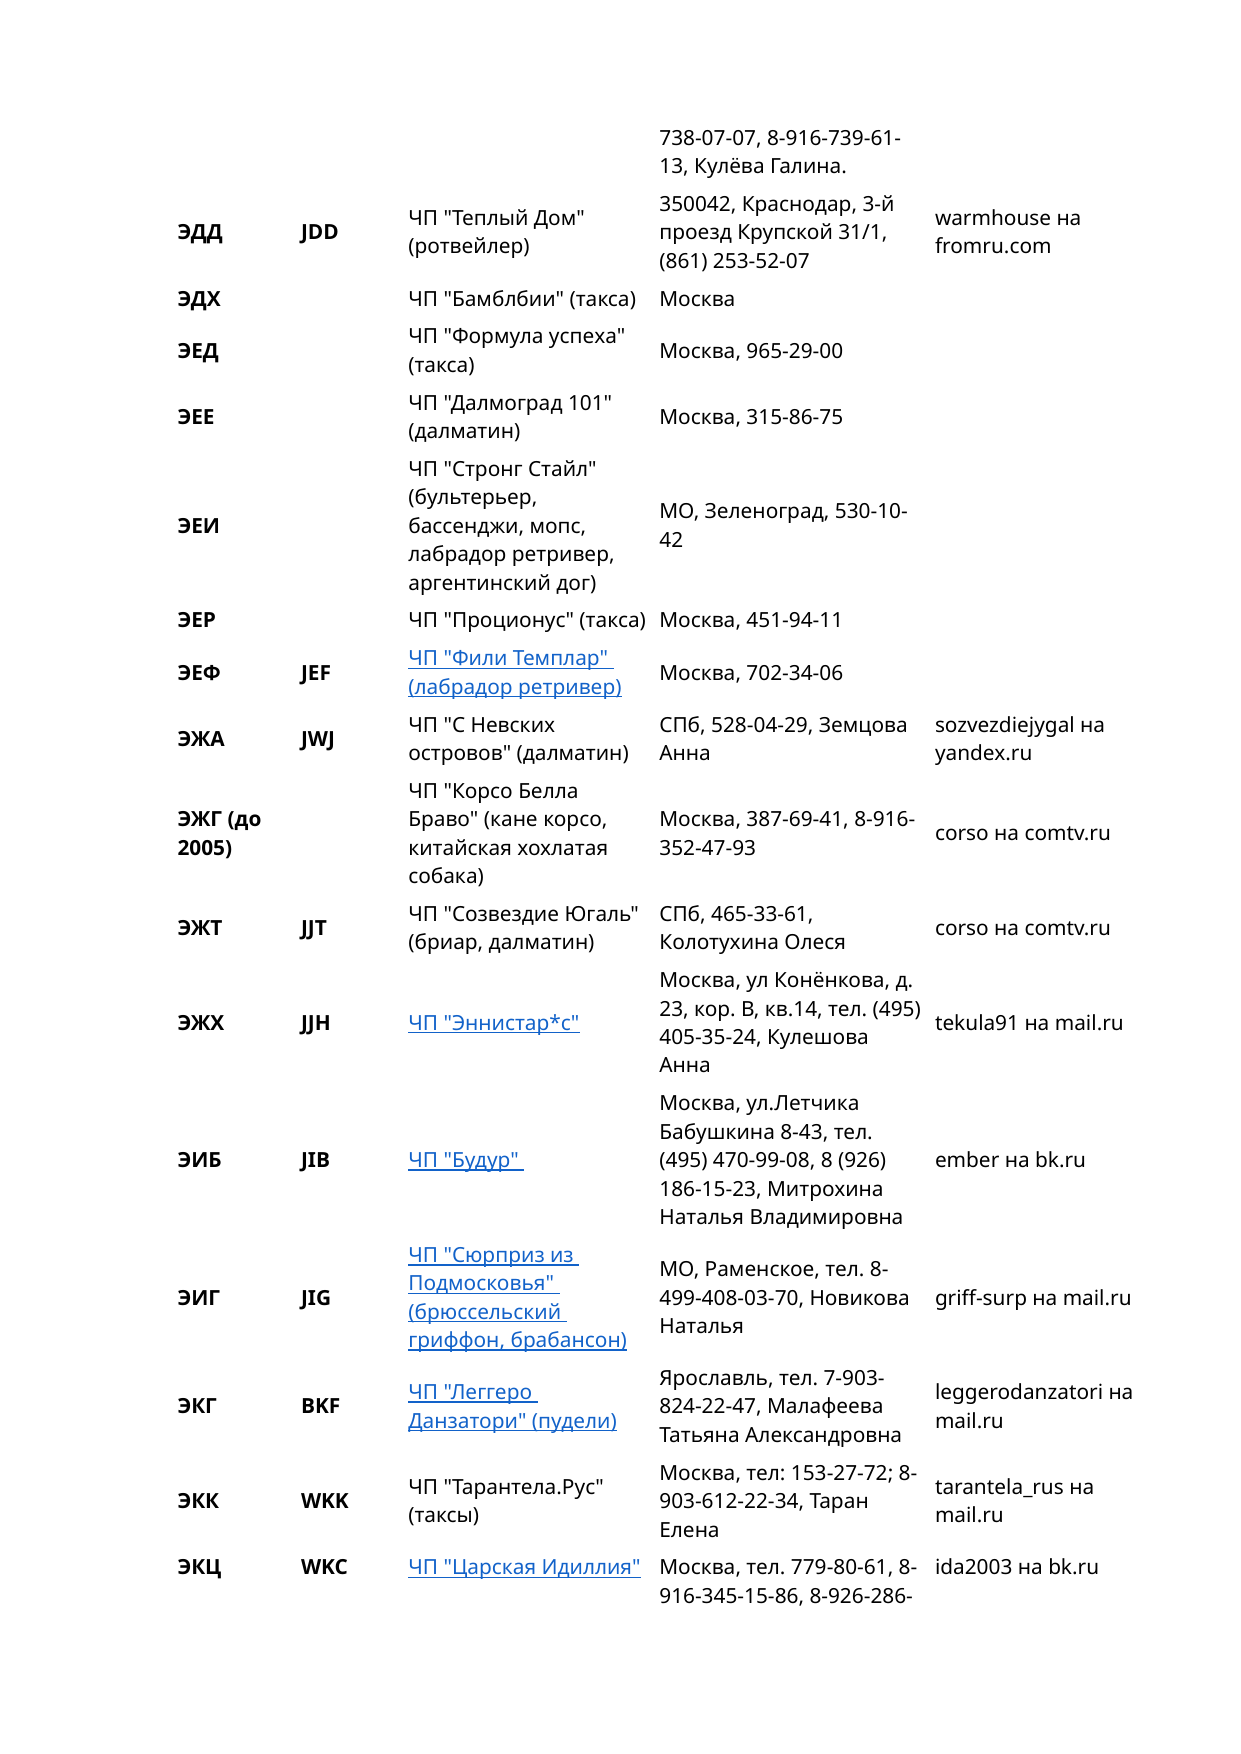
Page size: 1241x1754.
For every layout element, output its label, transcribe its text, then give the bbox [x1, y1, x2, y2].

table_cell МО, Раменское, тел. 8-499-408-03-70, Новикова Наталья [654, 1235, 930, 1358]
table_cell [930, 118, 1156, 184]
table_cell 350042, Краснодар, 3-й проезд Крупской 31/1, (861) 253-52-07 [654, 184, 930, 279]
table_cell BKF [296, 1359, 403, 1453]
table_cell ЧП "С Невских островов" (далматин) [404, 705, 654, 771]
table_cell sozvezdiejygal на yandex.ru [930, 705, 1156, 771]
table_cell [296, 279, 403, 317]
table_cell ЧП "Будур" [404, 1084, 654, 1235]
table_cell tarantela_rus на mail.ru [930, 1453, 1156, 1548]
table_cell [404, 118, 654, 184]
table_cell ЧП "Проционус" (такса) [404, 601, 654, 639]
table_cell ЧП "Стронг Стайл" (бультерьер, бассенджи, мопс, лабрадор ретривер, аргентинский дог) [404, 449, 654, 601]
table_cell ЧП "Формула успеха" (такса) [404, 317, 654, 383]
table_cell ЧП "Бамблбии" (такса) [404, 279, 654, 317]
table_cell ЭДД [173, 184, 296, 279]
table_cell JWJ [296, 705, 403, 771]
table_cell ЭЕД [173, 317, 296, 383]
table_cell Москва, 451-94-11 [654, 601, 930, 639]
table_cell corso на comtv.ru [930, 771, 1156, 894]
table_cell JJT [296, 894, 403, 961]
table_cell JDD [296, 184, 403, 279]
table_cell ЭЖХ [173, 961, 296, 1084]
table_cell ЧП "Тарантела.Рус" (таксы) [404, 1453, 654, 1548]
table_cell [296, 118, 403, 184]
table_cell ЧП "Леггеро Данзатори" (пудели) [404, 1359, 654, 1453]
table_cell ЭЖГ (до 2005) [173, 771, 296, 894]
table_cell ЭКЦ [173, 1548, 296, 1614]
table_cell Москва, 965-29-00 [654, 317, 930, 383]
table_cell [930, 601, 1156, 639]
table_cell ida2003 на bk.ru [930, 1548, 1156, 1614]
table_cell ЧП "Теплый Дом" (ротвейлер) [404, 184, 654, 279]
table_cell Москва, 315-86-75 [654, 383, 930, 449]
table_cell [930, 279, 1156, 317]
table_cell Москва, тел. 779-80-61, 8-916-345-15-86, 8-926-286- [654, 1548, 930, 1614]
table_cell JJH [296, 961, 403, 1084]
table_cell WKK [296, 1453, 403, 1548]
table_cell [296, 317, 403, 383]
table_cell [930, 317, 1156, 383]
table_cell Москва [654, 279, 930, 317]
table_cell Москва, 387-69-41, 8-916-352-47-93 [654, 771, 930, 894]
table_cell ЭЕР [173, 601, 296, 639]
table_cell 738-07-07, 8-916-739-61-13, Кулёва Галина. [654, 118, 930, 184]
table_cell ЭИБ [173, 1084, 296, 1235]
table_cell [930, 383, 1156, 449]
table_cell ЧП "Царская Идиллия" [404, 1548, 654, 1614]
table_cell JIB [296, 1084, 403, 1235]
table_cell ЭКК [173, 1453, 296, 1548]
table_cell corso на comtv.ru [930, 894, 1156, 961]
table_cell ЭЕЕ [173, 383, 296, 449]
table_cell ЧП "Сюрприз из Подмосковья" (брюссельский гриффон, брабансон) [404, 1235, 654, 1358]
table_cell griff-surp на mail.ru [930, 1235, 1156, 1358]
table_cell [296, 771, 403, 894]
table_cell leggerodanzatori на mail.ru [930, 1359, 1156, 1453]
table_cell Москва, тел: 153-27-72; 8-903-612-22-34, Таран Елена [654, 1453, 930, 1548]
table_cell ЭЖА [173, 705, 296, 771]
table_cell ЧП "Далмоград 101" (далматин) [404, 383, 654, 449]
table_cell ЧП "Фили Темплар" (лабрадор ретривер) [404, 639, 654, 705]
table_cell warmhouse на fromru.com [930, 184, 1156, 279]
table_cell tekula91 на mail.ru [930, 961, 1156, 1084]
table_cell ЭКГ [173, 1359, 296, 1453]
table_cell [930, 639, 1156, 705]
table_cell СПб, 528-04-29, Земцова Анна [654, 705, 930, 771]
table_cell МО, Зеленоград, 530-10-42 [654, 449, 930, 601]
table_cell Москва, ул Конёнкова, д. 23, кор. В, кв.14, тел. (495) 405-35-24, Кулешова Анна [654, 961, 930, 1084]
table_cell ЭЕИ [173, 449, 296, 601]
table_cell WKC [296, 1548, 403, 1614]
table_cell [296, 383, 403, 449]
table_cell Москва, 702-34-06 [654, 639, 930, 705]
table_cell JIG [296, 1235, 403, 1358]
table_cell Ярославль, тел. 7-903-824-22-47, Малафеева Татьяна Александровна [654, 1359, 930, 1453]
table_cell ЧП "Корсо Белла Браво" (кане корсо, китайская хохлатая собака) [404, 771, 654, 894]
table_cell ЧП "Эннистар*с" [404, 961, 654, 1084]
table_cell [930, 449, 1156, 601]
table_cell СПб, 465-33-61, Колотухина Олеся [654, 894, 930, 961]
table_cell [296, 449, 403, 601]
table_cell ЧП "Созвездие Югаль" (бриар, далматин) [404, 894, 654, 961]
table_cell ember на bk.ru [930, 1084, 1156, 1235]
table_cell ЭЕФ [173, 639, 296, 705]
table_cell [296, 601, 403, 639]
table_cell Москва, ул.Летчика Бабушкина 8-43, тел. (495) 470-99-08, 8 (926) 186-15-23, Митрохина Наталья Владимировна [654, 1084, 930, 1235]
table_cell [173, 118, 296, 184]
table_cell ЭДХ [173, 279, 296, 317]
table_cell ЭЖТ [173, 894, 296, 961]
table_cell JEF [296, 639, 403, 705]
table_cell ЭИГ [173, 1235, 296, 1358]
